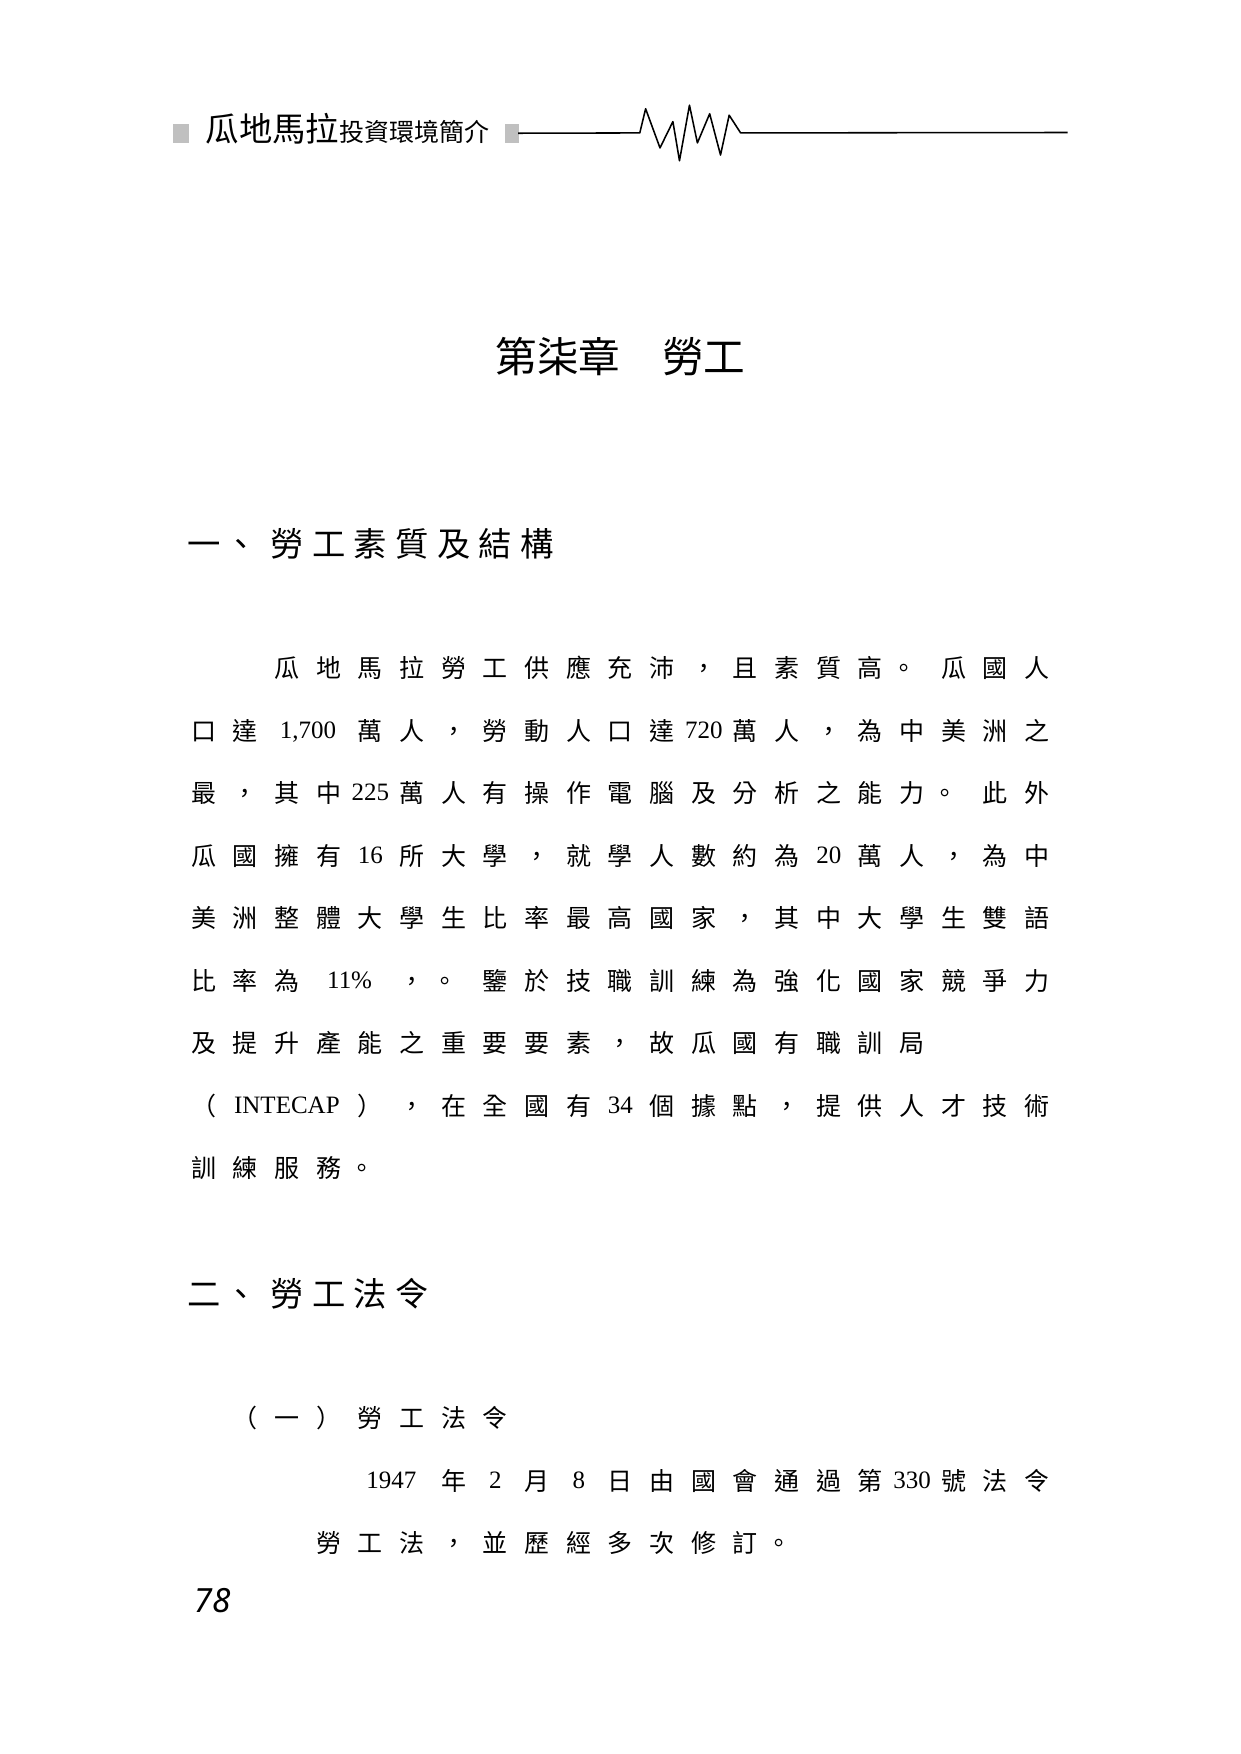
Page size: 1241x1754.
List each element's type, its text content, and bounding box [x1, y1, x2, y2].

text （一）勞工法令 [207, 1375, 1058, 1438]
text 二、勞工法令 [183, 1250, 1058, 1313]
text 第柒章 勞工 [183, 313, 1058, 375]
text 一、勞工素質及結構 [183, 500, 1058, 563]
text 瓜地馬拉勞工供應充沛，且素質高。瓜國人口達1,700萬人，勞動人口達720萬人，為中美洲之最，其中225萬人有操作電腦及分析之能力。此外瓜國擁有16所大學，就學人數約為20萬人，為中美洲整體大學生比率最高國家，其中大學生雙語比率為11%，。鑒於技職訓練為強化國家競爭力及提升產能之重要要素，故瓜國有職訓局（INTECAP），在全國有34個據點，提供人才技術訓練服務。 [183, 625, 1058, 1188]
text 1947年2月8日由國會通過第330號法令勞工法，並歷經多次修訂。 [281, 1438, 1058, 1563]
